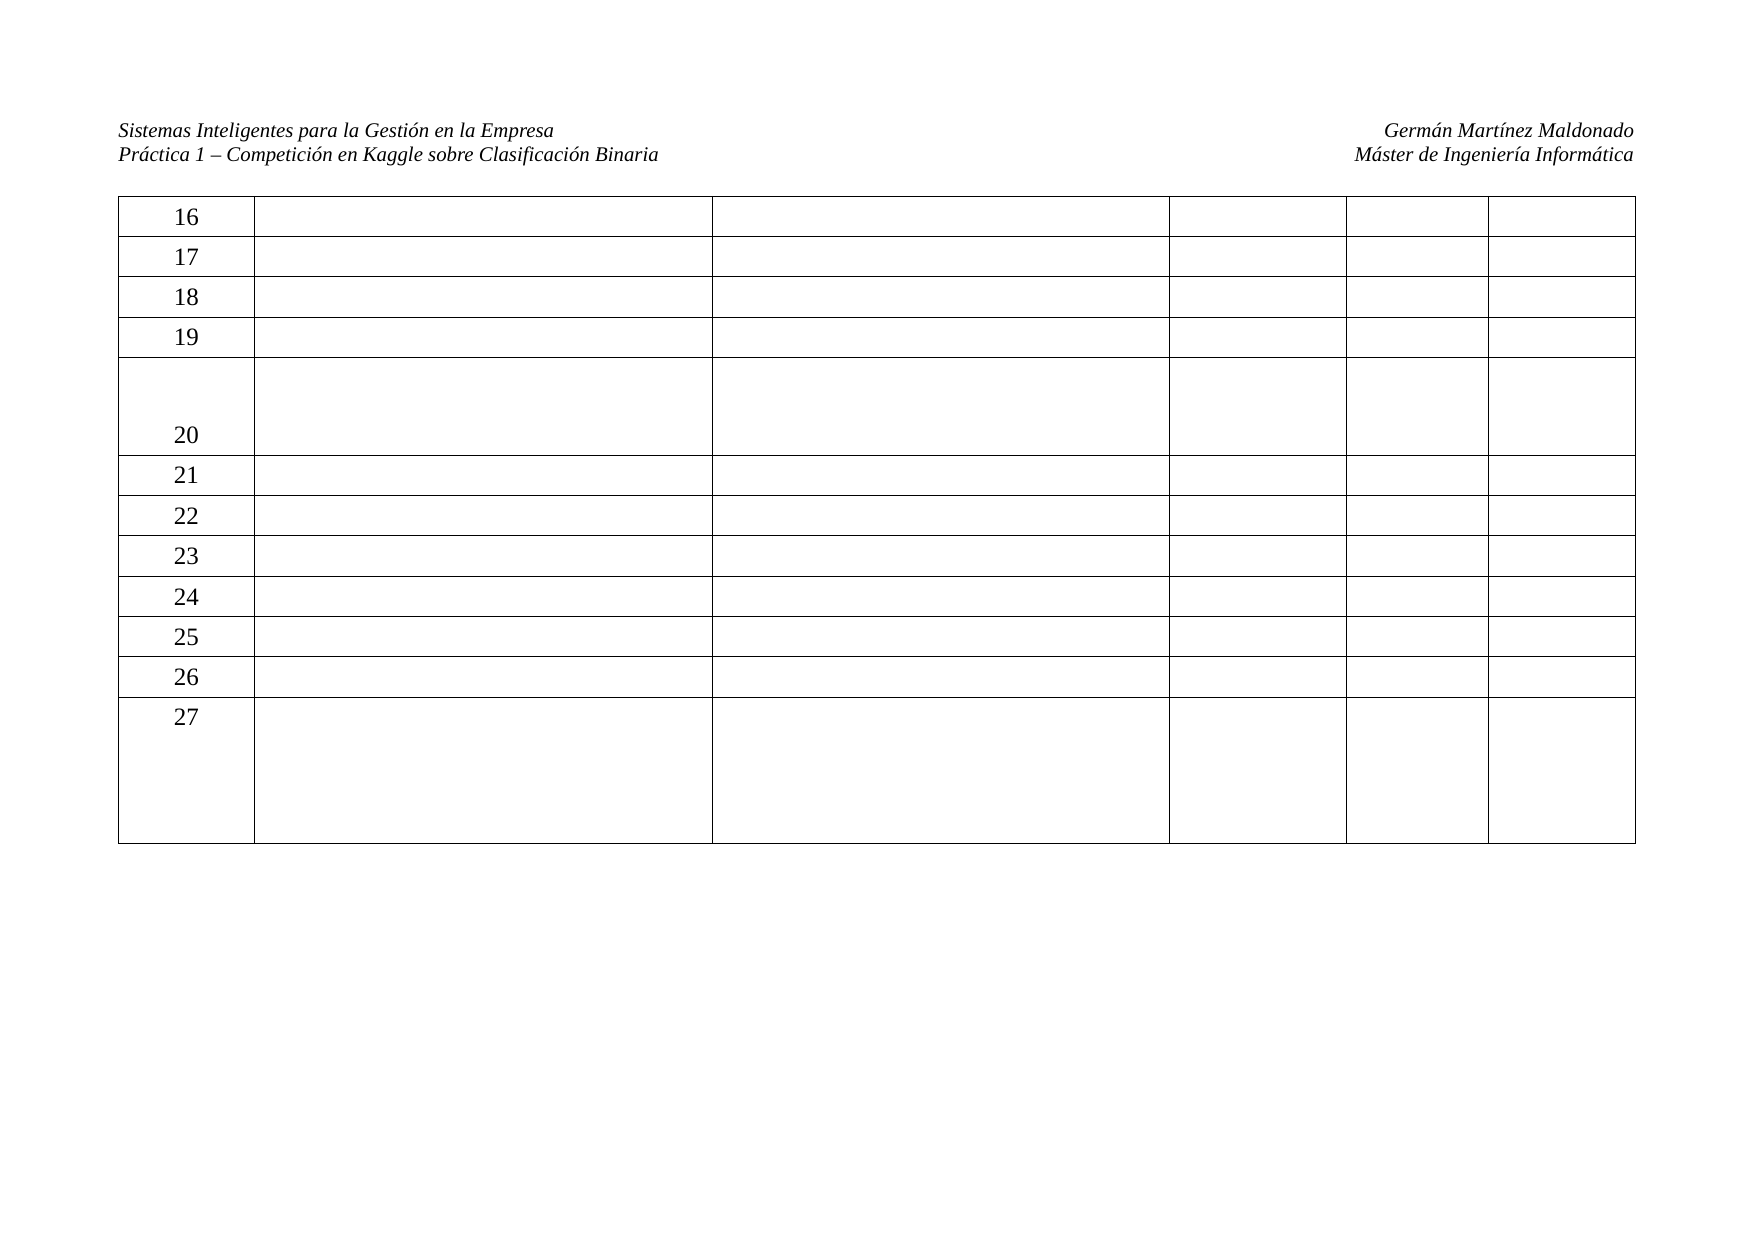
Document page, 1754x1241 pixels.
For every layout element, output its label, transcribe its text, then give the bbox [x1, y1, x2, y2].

table_cell [1347, 617, 1488, 656]
table_cell 22 [119, 496, 254, 535]
table_cell [713, 536, 1169, 576]
table_cell [1347, 197, 1488, 236]
table_cell [1170, 358, 1346, 455]
table_cell [713, 496, 1169, 535]
table_cell [255, 277, 712, 317]
table_cell [255, 657, 712, 697]
table_cell [713, 456, 1169, 495]
table_cell [255, 456, 712, 495]
table_cell 24 [119, 577, 254, 616]
table_cell [1489, 698, 1635, 843]
table_cell [713, 657, 1169, 697]
table_cell [713, 197, 1169, 236]
table_cell [1489, 577, 1635, 616]
table_cell 19 [119, 318, 254, 357]
table_cell 23 [119, 536, 254, 576]
table_cell [1347, 237, 1488, 276]
table_cell [255, 577, 712, 616]
table_cell 21 [119, 456, 254, 495]
table_cell [1170, 318, 1346, 357]
table_cell 25 [119, 617, 254, 656]
table_cell [1489, 456, 1635, 495]
table_cell [1347, 657, 1488, 697]
table_cell [713, 237, 1169, 276]
table_cell [713, 698, 1169, 843]
table_cell [255, 617, 712, 656]
table_cell [1347, 318, 1488, 357]
table_cell [255, 536, 712, 576]
table_cell [1489, 277, 1635, 317]
table_cell [1170, 496, 1346, 535]
table_cell [1347, 496, 1488, 535]
table_cell [1170, 698, 1346, 843]
table_cell [1489, 358, 1635, 455]
table_cell [255, 496, 712, 535]
table_cell [1170, 277, 1346, 317]
table_cell [1170, 657, 1346, 697]
table_cell [255, 237, 712, 276]
table_cell [1489, 197, 1635, 236]
table_cell 17 [119, 237, 254, 276]
table_cell [1489, 318, 1635, 357]
table_cell [255, 698, 712, 843]
table_cell [713, 277, 1169, 317]
table_cell [1489, 496, 1635, 535]
table_cell [1489, 617, 1635, 656]
table_cell [1347, 698, 1488, 843]
table_cell [1170, 456, 1346, 495]
table_cell [1170, 536, 1346, 576]
table_cell [1170, 617, 1346, 656]
table_cell [1347, 277, 1488, 317]
table_cell [1347, 456, 1488, 495]
table_cell 20 [119, 358, 254, 455]
table_cell 27 [119, 698, 254, 843]
table_cell [255, 318, 712, 357]
table_cell [1347, 577, 1488, 616]
table_cell [1489, 657, 1635, 697]
table_cell [713, 318, 1169, 357]
table_cell [1170, 237, 1346, 276]
table_cell [1347, 358, 1488, 455]
table_cell [713, 577, 1169, 616]
table_cell [1347, 536, 1488, 576]
table_cell [713, 617, 1169, 656]
table_cell [1489, 536, 1635, 576]
table_cell [255, 197, 712, 236]
table_cell [1170, 577, 1346, 616]
table_cell [1489, 237, 1635, 276]
table_cell 26 [119, 657, 254, 697]
table_cell [1170, 197, 1346, 236]
table_cell 16 [119, 197, 254, 236]
table_cell [713, 358, 1169, 455]
table_cell 18 [119, 277, 254, 317]
table_cell [255, 358, 712, 455]
